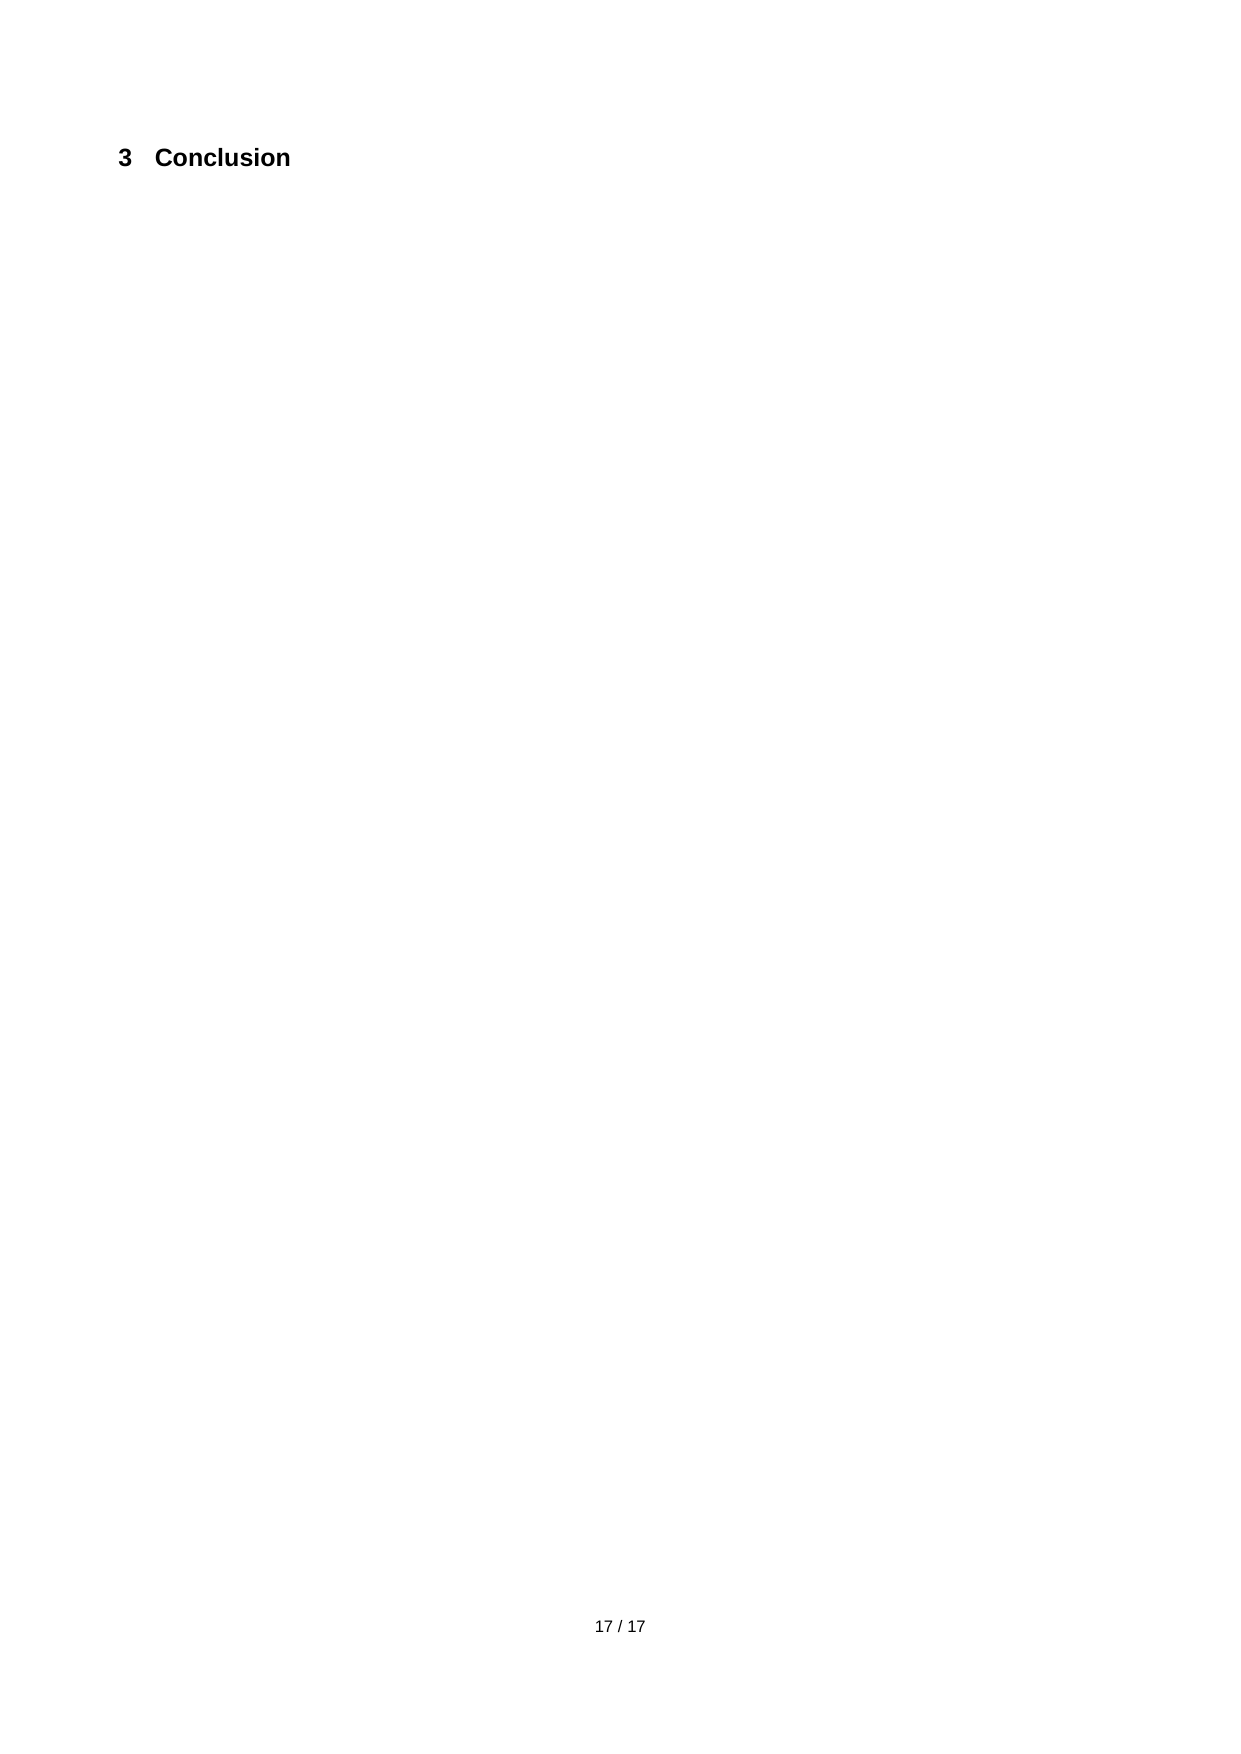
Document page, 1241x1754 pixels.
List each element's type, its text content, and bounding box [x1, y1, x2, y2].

subtitle Conclusion [118, 143, 1122, 172]
